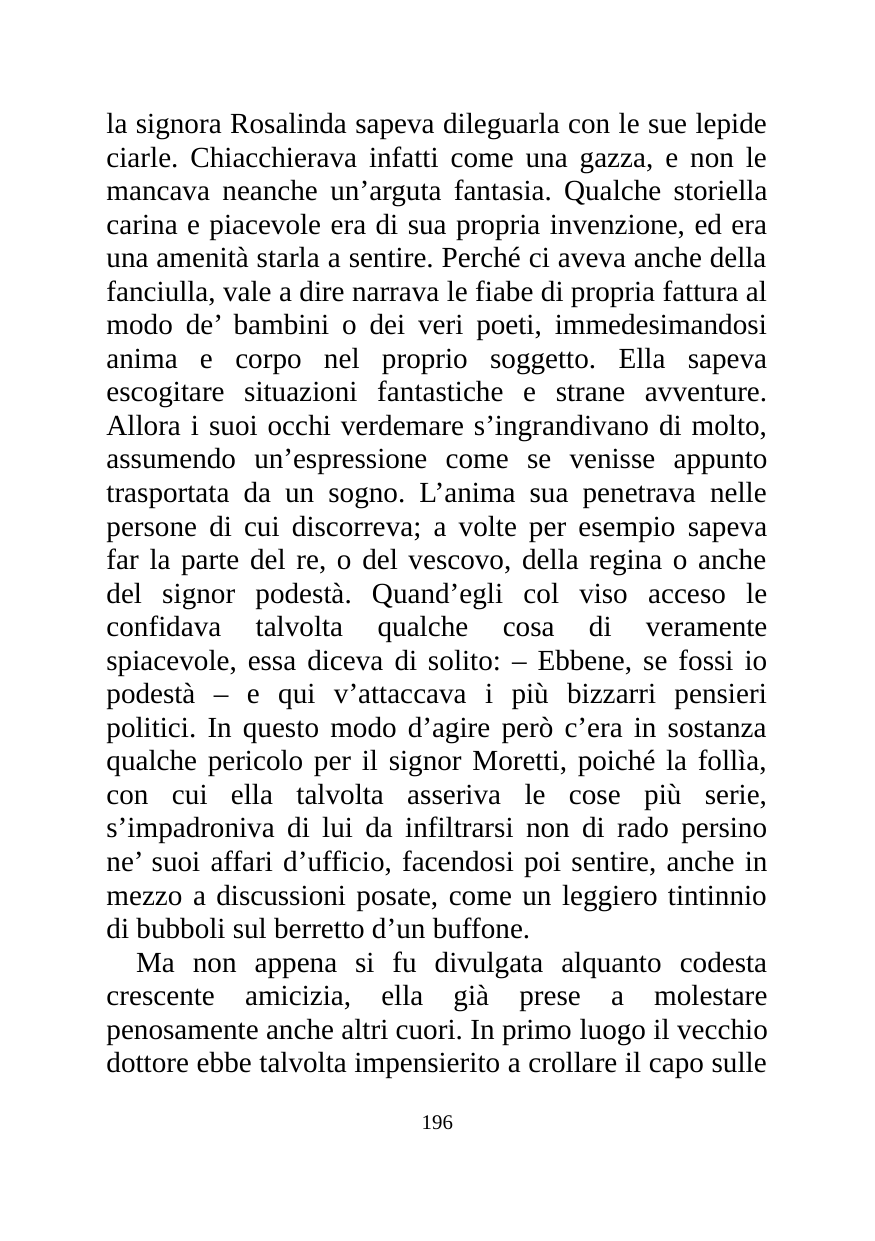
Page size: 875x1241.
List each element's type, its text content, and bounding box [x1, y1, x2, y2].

text la signora Rosalinda sapeva dileguarla con le sue lepide ciarle. Chiacchierava infatti come una gazza, e non le mancava neanche un’arguta fantasia. Qualche storiella carina e piacevole era di sua propria invenzione, ed era una amenità starla a sentire. Perché ci aveva anche della fanciulla, vale a dire narrava le fiabe di propria fattura al modo de’ bambini o dei veri poeti, immedesimandosi anima e corpo nel proprio soggetto. Ella sapeva escogitare situazioni fantastiche e strane avventure. Allora i suoi occhi verdemare s’ingrandivano di molto, assumendo un’espressione come se venisse appunto trasportata da un sogno. L’anima sua penetrava nelle persone di cui discorreva; a volte per esempio sapeva far la parte del re, o del vescovo, della regina o anche del signor podestà. Quand’egli col viso acceso le confidava talvolta qualche cosa di veramente spiacevole, essa diceva di solito: – Ebbene, se fossi io podestà – e qui v’attaccava i più bizzarri pensieri politici. In questo modo d’agire però c’era in sostanza qualche pericolo per il signor Moretti, poiché la follìa, con cui ella talvolta asseriva le cose più serie, s’impadroniva di lui da infiltrarsi non di rado persino ne’ suoi affari d’ufficio, facendosi poi sentire, anche in mezzo a discussioni posate, come un leggiero tintinnio di bubboli sul berretto d’un buffone. [106, 106, 768, 945]
text Ma non appena si fu divulgata alquanto codesta crescente amicizia, ella già prese a molestare penosamente anche altri cuori. In primo luogo il vecchio dottore ebbe talvolta impensierito a crollare il capo sulle [106, 945, 768, 1079]
